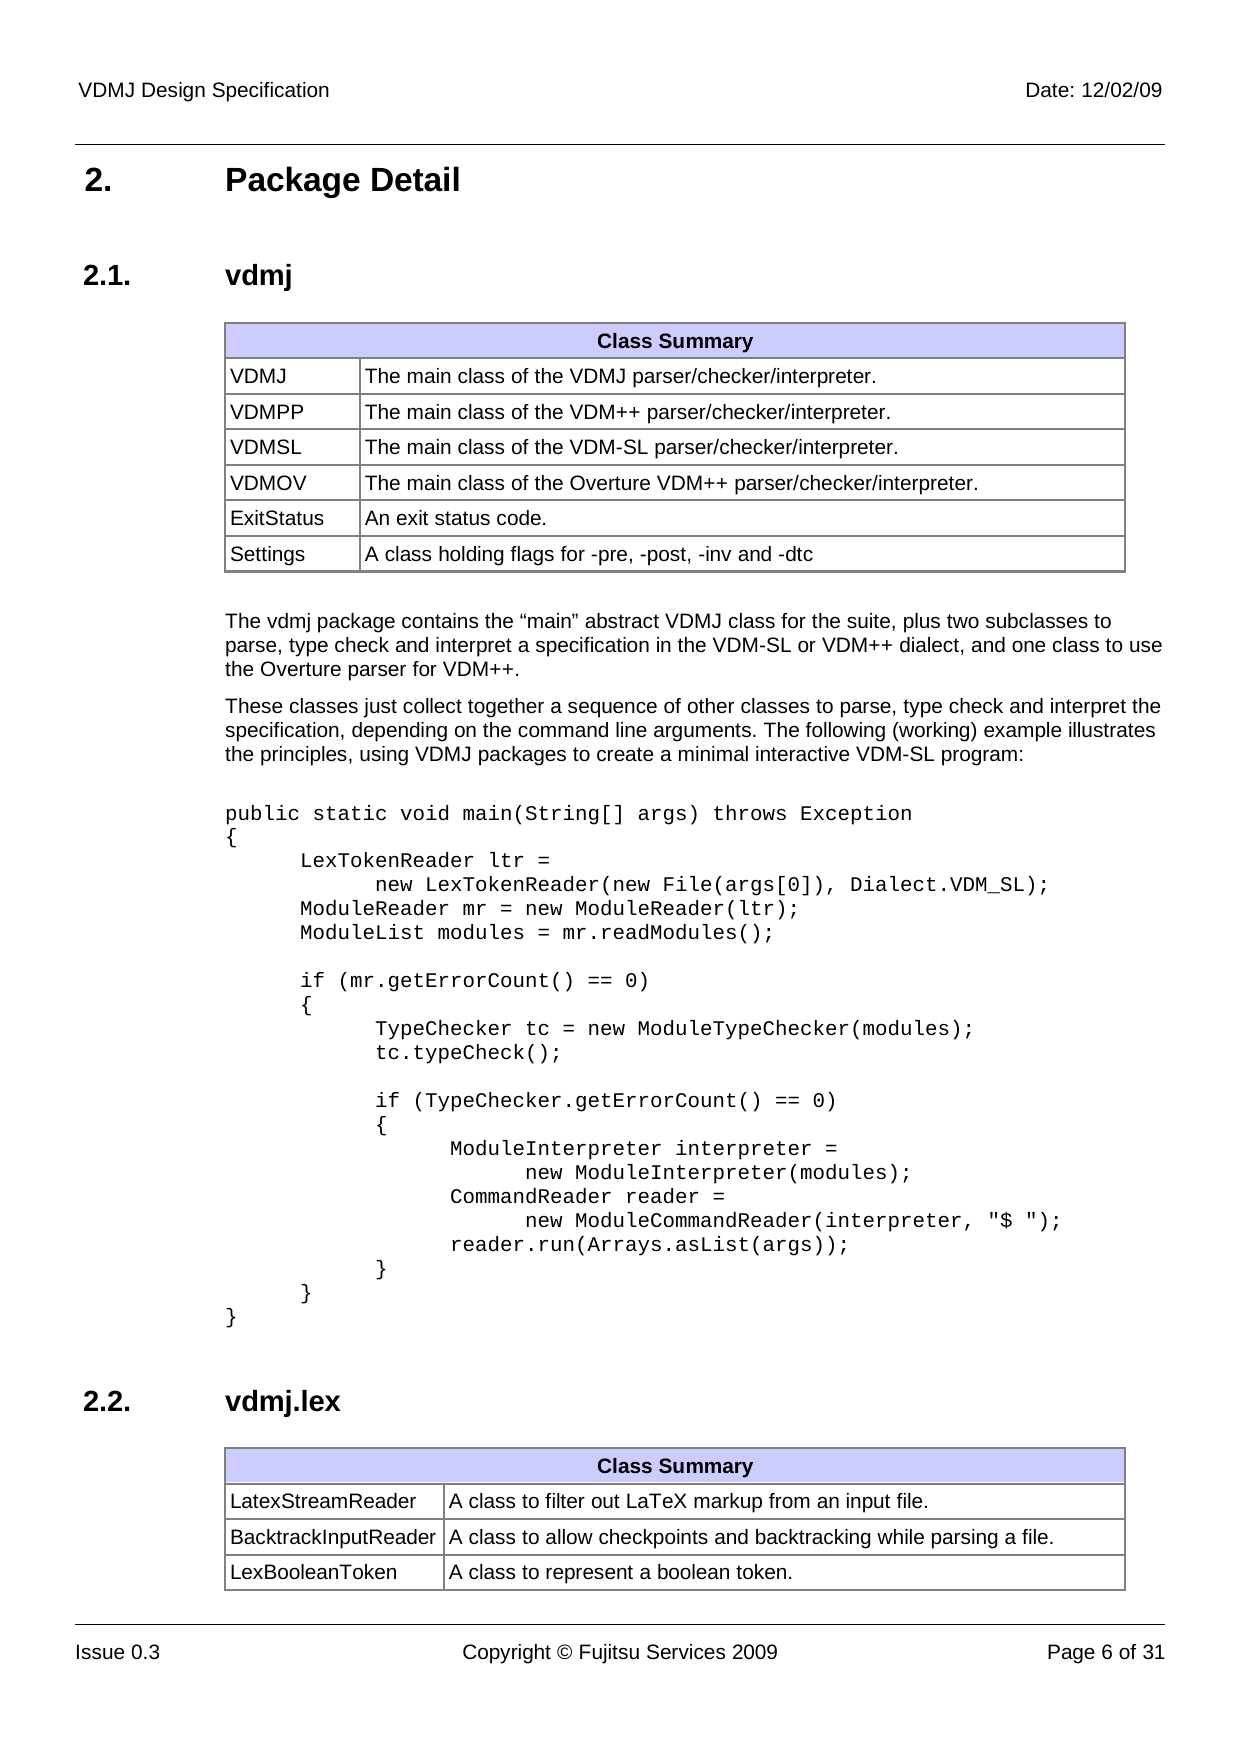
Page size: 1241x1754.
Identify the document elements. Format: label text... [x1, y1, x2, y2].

subtitle vdmj [75, 258, 1165, 292]
text CommandReader reader = [225, 1186, 1165, 1210]
table_cell A class to allow checkpoints and backtracking while parsing a file. [445, 1520, 1124, 1553]
text new LexTokenReader(new File(args[0]), Dialect.VDM_SL); [225, 874, 1165, 898]
text reader.run(Arrays.asList(args)); [225, 1234, 1165, 1258]
table_header Class Summary [226, 1449, 1124, 1482]
table_cell A class to represent a boolean token. [445, 1556, 1124, 1589]
text { [225, 826, 1165, 850]
text ModuleInterpreter interpreter = [225, 1138, 1165, 1162]
table_header Class Summary [226, 324, 1124, 357]
table_cell The main class of the VDM-SL parser/checker/interpreter. [361, 430, 1124, 464]
text The vdmj package contains the “main” abstract VDMJ class for the suite, plus two subclasses to parse, type check and interpret a specification in the VDM-SL or VDM++ dialect, and one class to use the Overture parser for VDM++. [225, 609, 1165, 681]
table_cell ExitStatus [226, 501, 359, 535]
text These classes just collect together a sequence of other classes to parse, type check and interpret the specification, depending on the command line arguments. The following (working) example illustrates the principles, using VDMJ packages to create a minimal interactive VDM-SL program: [225, 694, 1165, 766]
text } [225, 1306, 1165, 1329]
text if (mr.getErrorCount() == 0) [225, 970, 1165, 994]
text if (TypeChecker.getErrorCount() == 0) [225, 1090, 1165, 1114]
text TypeChecker tc = new ModuleTypeChecker(modules); [225, 1018, 1165, 1042]
text tc.typeCheck(); [225, 1042, 1165, 1066]
text } [225, 1282, 1165, 1306]
subtitle vdmj.lex [75, 1383, 1165, 1417]
text } [225, 1258, 1165, 1282]
text new ModuleCommandReader(interpreter, "$ "); [225, 1210, 1165, 1234]
table_cell A class holding flags for -pre, -post, -inv and -dtc [361, 537, 1124, 570]
subtitle Package Detail [75, 160, 1165, 198]
text { [225, 994, 1165, 1018]
text new ModuleInterpreter(modules); [225, 1162, 1165, 1186]
table_cell The main class of the VDM++ parser/checker/interpreter. [361, 395, 1124, 428]
table_cell LexBooleanToken [226, 1556, 443, 1589]
table_cell VDMJ [226, 359, 359, 393]
table_cell LatexStreamReader [226, 1485, 443, 1518]
text LexTokenReader ltr = [225, 850, 1165, 874]
table_cell Settings [226, 537, 359, 570]
text public static void main(String[] args) throws Exception [225, 802, 1165, 826]
table_cell VDMOV [226, 466, 359, 499]
text { [225, 1114, 1165, 1138]
table_cell An exit status code. [361, 501, 1124, 535]
table_cell The main class of the Overture VDM++ parser/checker/interpreter. [361, 466, 1124, 499]
table_cell BacktrackInputReader [226, 1520, 443, 1553]
table_cell The main class of the VDMJ parser/checker/interpreter. [361, 359, 1124, 393]
table_cell VDMSL [226, 430, 359, 464]
table_cell VDMPP [226, 395, 359, 428]
text ModuleList modules = mr.readModules(); [225, 922, 1165, 946]
table_cell A class to filter out LaTeX markup from an input file. [445, 1485, 1124, 1518]
text ModuleReader mr = new ModuleReader(ltr); [225, 898, 1165, 922]
